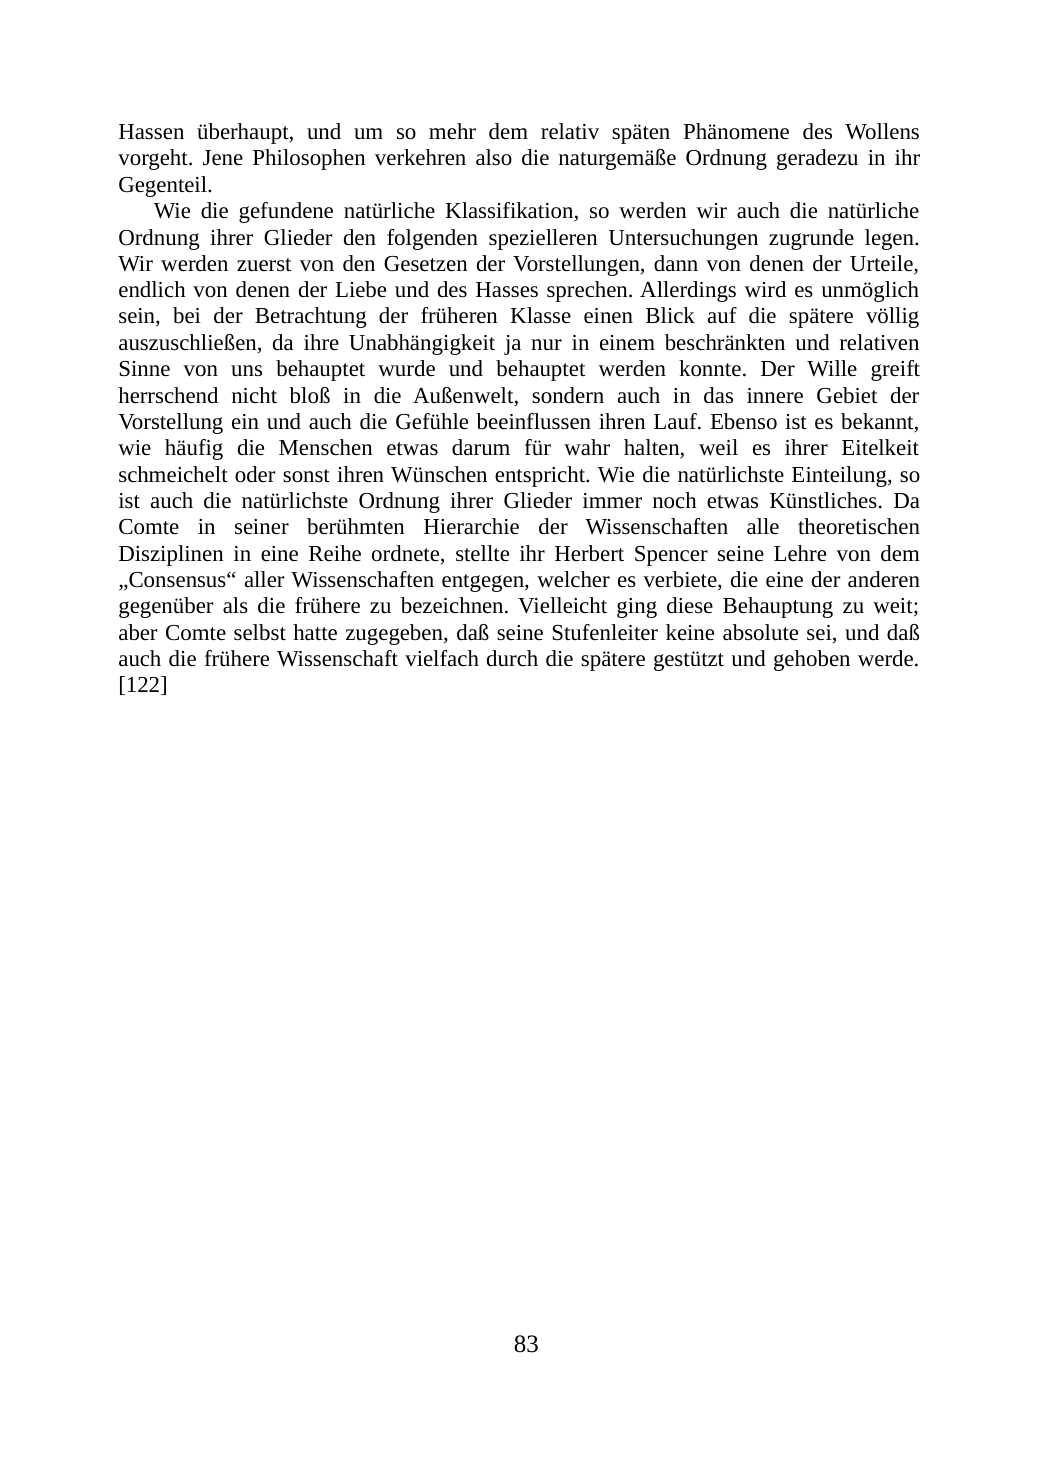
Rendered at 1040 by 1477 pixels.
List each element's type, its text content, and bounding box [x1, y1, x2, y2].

text Hassen überhaupt, und um so mehr dem relativ späten Phänomene des Wollens vorgeht. Jene Philosophen verkehren also die naturgemäße Ordnung geradezu in ihr Gegenteil. [118, 118, 921, 197]
text Wie die gefundene natürliche Klassifikation, so werden wir auch die natürliche Ordnung ihrer Glieder den folgenden spezielleren Untersuchungen zugrunde legen. Wir werden zuerst von den Gesetzen der Vorstellungen, dann von denen der Urteile, endlich von denen der Liebe und des Hasses sprechen. Allerdings wird es unmöglich sein, bei der Betrachtung der früheren Klasse einen Blick auf die spätere völlig auszuschließen, da ihre Unabhängigkeit ja nur in einem beschränkten und relativen Sinne von uns behauptet wurde und behauptet werden konnte. Der Wille greift herrschend nicht bloß in die Außenwelt, sondern auch in das innere Gebiet der Vorstellung ein und auch die Gefühle beeinflussen ihren Lauf. Ebenso ist es bekannt, wie häufig die Menschen etwas darum für wahr halten, weil es ihrer Eitelkeit schmeichelt oder sonst ihren Wünschen entspricht. Wie die natürlichste Einteilung, so ist auch die natürlichste Ordnung ihrer Glieder immer noch etwas Künstliches. Da Comte in seiner berühmten Hierarchie der Wissenschaften alle theoretischen Disziplinen in eine Reihe ordnete, stellte ihr Herbert Spencer seine Lehre von dem „Consensus“ aller Wissenschaften entgegen, welcher es verbiete, die eine der anderen gegenüber als die frühere zu bezeichnen. Vielleicht ging diese Behauptung zu weit; aber Comte selbst hatte zugegeben, daß seine Stufenleiter keine absolute sei, und daß auch die frühere Wissenschaft vielfach durch die spätere gestützt und gehoben werde. [122] [118, 197, 921, 698]
